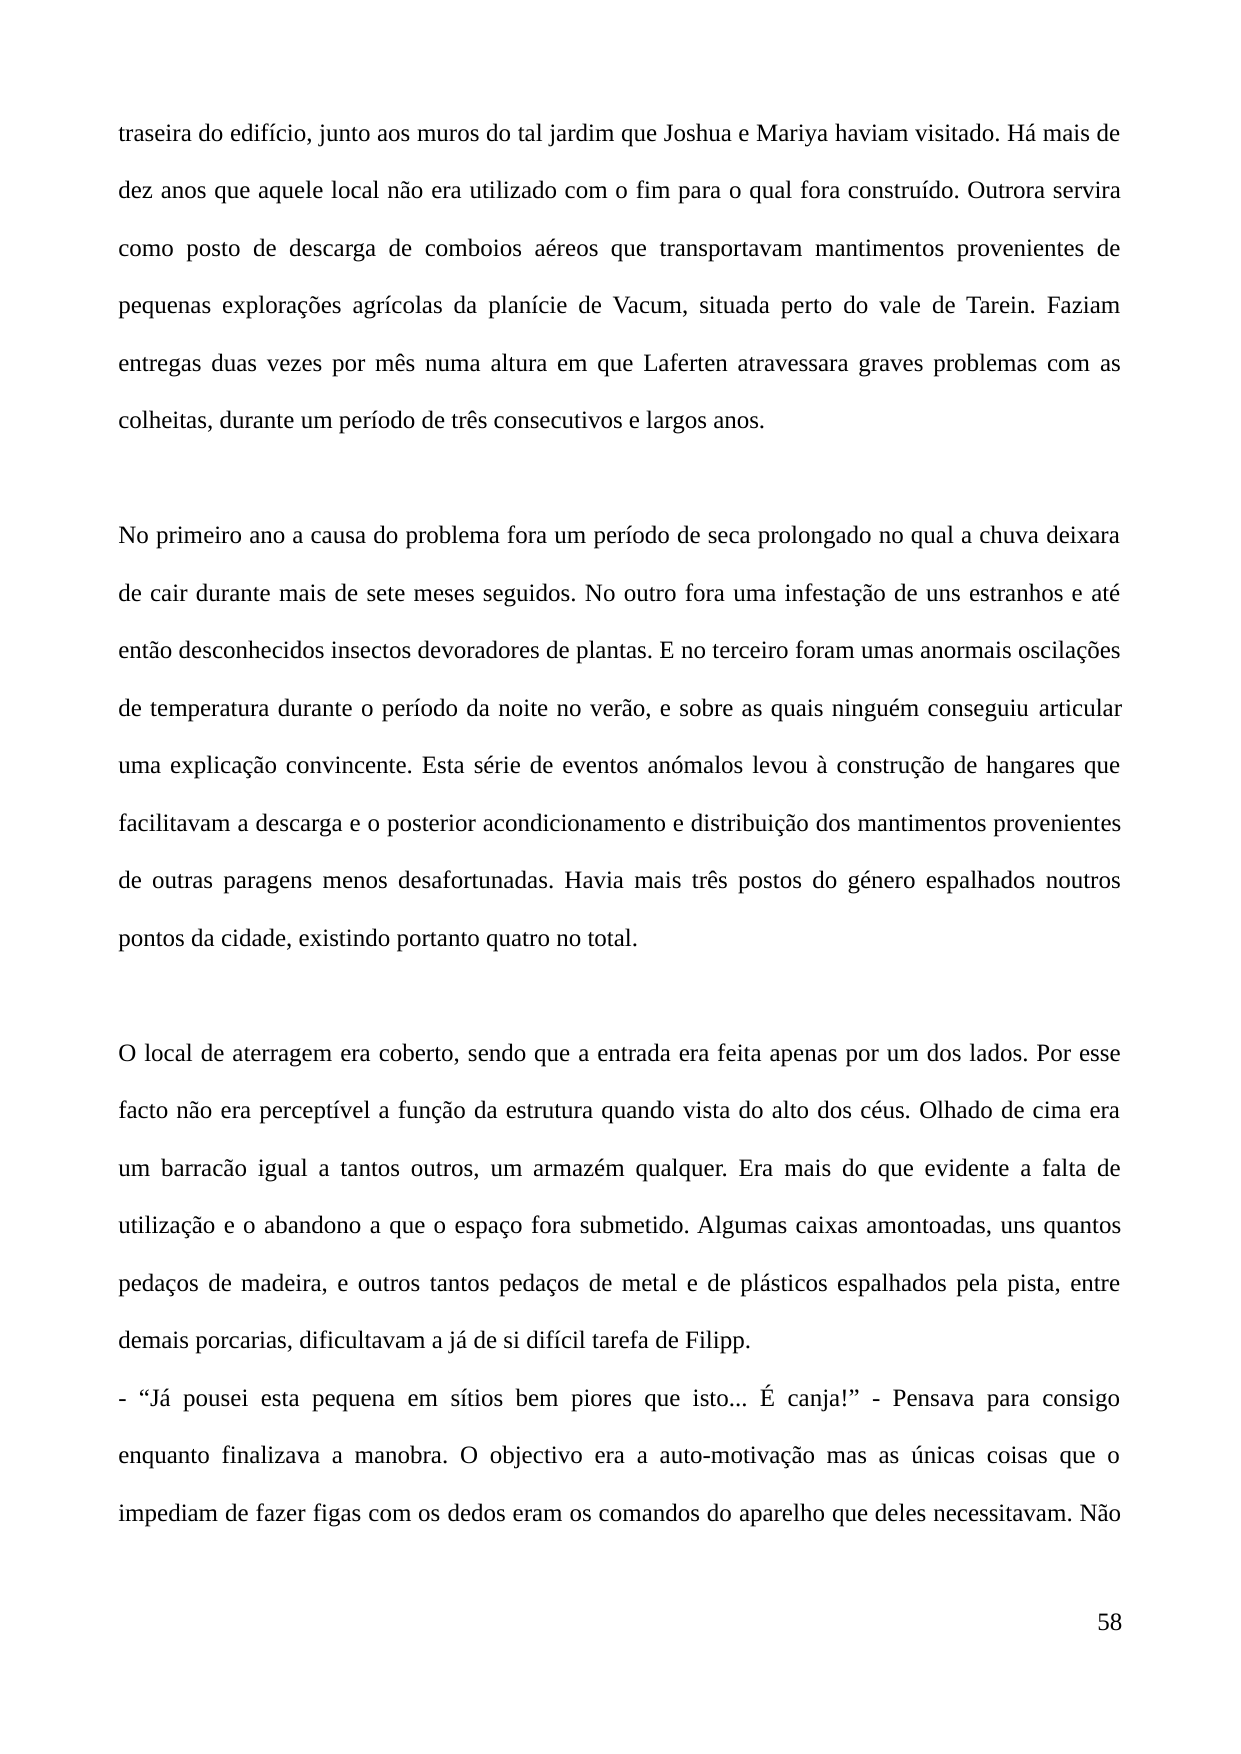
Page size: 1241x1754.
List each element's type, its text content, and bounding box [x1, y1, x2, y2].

text No primeiro ano a causa do problema fora um período de seca prolongado no qual a chuva deixara de cair durante mais de sete meses seguidos. No outro fora uma infestação de uns estranhos e até então desconhecidos insectos devoradores de plantas. E no terceiro foram umas anormais oscilações de temperatura durante o período da noite no verão, e sobre as quais ninguém conseguiu articular uma explicação convincente. Esta série de eventos anómalos levou à construção de hangares que facilitavam a descarga e o posterior acondicionamento e distribuição dos mantimentos provenientes de outras paragens menos desafortunadas. Havia mais três postos do género espalhados noutros pontos da cidade, existindo portanto quatro no total. [118, 521, 1122, 952]
text - “Já pousei esta pequena em sítios bem piores que isto... É canja!” - Pensava para consigo enquanto finalizava a manobra. O objectivo era a auto-motivação mas as únicas coisas que o impediam de fazer figas com os dedos eram os comandos do aparelho que deles necessitavam. Não [118, 1383, 1122, 1527]
text O local de aterragem era coberto, sendo que a entrada era feita apenas por um dos lados. Por esse facto não era perceptível a função da estrutura quando vista do alto dos céus. Olhado de cima era um barracão igual a tantos outros, um armazém qualquer. Era mais do que evidente a falta de utilização e o abandono a que o espaço fora submetido. Algumas caixas amontoadas, uns quantos pedaços de madeira, e outros tantos pedaços de metal e de plásticos espalhados pela pista, entre demais porcarias, dificultavam a já de si difícil tarefa de Filipp. [118, 1038, 1122, 1354]
text traseira do edifício, junto aos muros do tal jardim que Joshua e Mariya haviam visitado. Há mais de dez anos que aquele local não era utilizado com o fim para o qual fora construído. Outrora servira como posto de descarga de comboios aéreos que transportavam mantimentos provenientes de pequenas explorações agrícolas da planície de Vacum, situada perto do vale de Tarein. Faziam entregas duas vezes por mês numa altura em que Laferten atravessara graves problemas com as colheitas, durante um período de três consecutivos e largos anos. [118, 118, 1122, 434]
